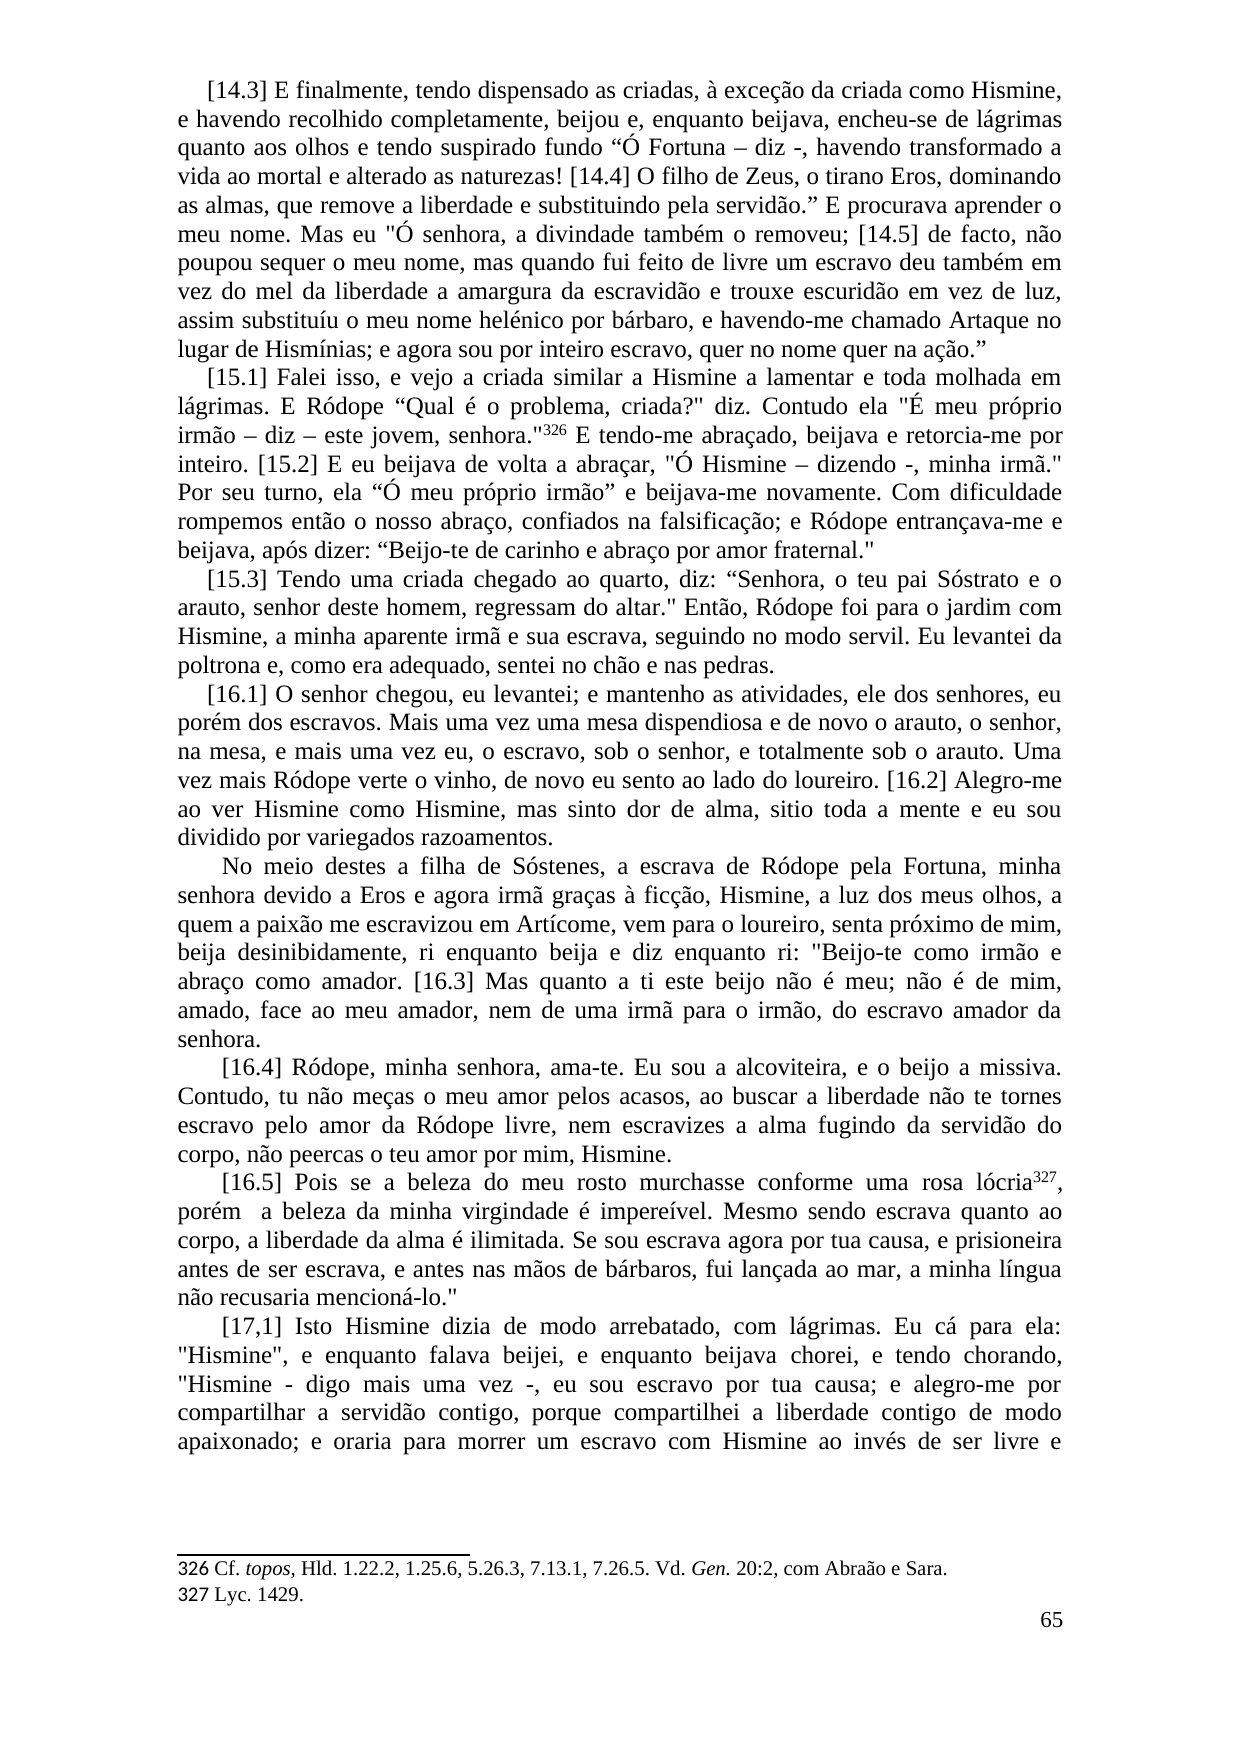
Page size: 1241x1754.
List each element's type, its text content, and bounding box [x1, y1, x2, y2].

text [16.1] O senhor chegou, eu levantei; e mantenho as atividades, ele dos senhores, eu porém dos escravos. Mais uma vez uma mesa dispendiosa e de novo o arauto, o senhor, na mesa, e mais uma vez eu, o escravo, sob o senhor, e totalmente sob o arauto. Uma vez mais Ródope verte o vinho, de novo eu sento ao lado do loureiro. [16.2] Alegro-me ao ver Hismine como Hismine, mas sinto dor de alma, sitio toda a mente e eu sou dividido por variegados razoamentos. [177, 679, 1063, 851]
text Cf. topos, Hld. 1.22.2, 1.25.6, 5.26.3, 7.13.1, 7.26.5. Vd. Gen. 20:2, com Abraão e Sara. [177, 1555, 1063, 1581]
text Lyc. 1429. [177, 1581, 1063, 1606]
text No meio destes a filha de Sóstenes, a escrava de Ródope pela Fortuna, minha senhora devido a Eros e agora irmã graças à ficção, Hismine, a luz dos meus olhos, a quem a paixão me escravizou em Artícome, vem para o loureiro, senta próximo de mim, beija desinibidamente, ri enquanto beija e diz enquanto ri: "Beijo-te como irmão e abraço como amador. [16.3] Mas quanto a ti este beijo não é meu; não é de mim, amado, face ao meu amador, nem de uma irmã para o irmão, do escravo amador da senhora. [177, 851, 1063, 1052]
text [16.4] Ródope, minha senhora, ama-te. Eu sou a alcoviteira, e o beijo a missiva. Contudo, tu não meças o meu amor pelos acasos, ao buscar a liberdade não te tornes escravo pelo amor da Ródope livre, nem escravizes a alma fugindo da servidão do corpo, não peercas o teu amor por mim, Hismine. [177, 1052, 1063, 1167]
text [15.3] Tendo uma criada chegado ao quarto, diz: “Senhora, o teu pai Sóstrato e o arauto, senhor deste homem, regressam do altar." Então, Ródope foi para o jardim com Hismine, a minha aparente irmã e sua escrava, seguindo no modo servil. Eu levantei da poltrona e, como era adequado, sentei no chão e nas pedras. [177, 564, 1063, 679]
text [17,1] Isto Hismine dizia de modo arrebatado, com lágrimas. Eu cá para ela: "Hismine", e enquanto falava beijei, e enquanto beijava ​​chorei, e tendo chorando, "Hismine - digo mais uma vez -, eu sou escravo por tua causa; e alegro-me por compartilhar a servidão contigo, porque compartilhei a liberdade contigo de modo apaixonado; e oraria para morrer um escravo com Hismine ao invés de ser livre e [177, 1311, 1063, 1484]
text [15.1] Falei isso, e vejo a criada similar a Hismine a lamentar e toda molhada em lágrimas. E Ródope “Qual é o problema, criada?" diz. Contudo ela "É meu próprio irmão – diz – este jovem, senhora." E tendo-me abraçado, beijava e retorcia-me por inteiro. [15.2] E eu beijava de volta a abraçar, "Ó Hismine – dizendo -, minha irmã." Por seu turno, ela “Ó meu próprio irmão” e beijava-me novamente. Com dificuldade rompemos então o nosso abraço, confiados na falsificação; e Ródope entrançava-me e beijava, após dizer: “Beijo-te de carinho e abraço por amor fraternal." [177, 362, 1063, 564]
text [14.3] E finalmente, tendo dispensado as criadas, à exceção da criada como Hismine, e havendo recolhido completamente, beijou e, enquanto beijava, encheu-se de lágrimas quanto aos olhos e tendo suspirado fundo “Ó Fortuna – diz -, havendo transformado a vida ao mortal e alterado as naturezas! [14.4] O filho de Zeus, o tirano Eros, dominando as almas, que remove a liberdade e substituindo pela servidão.” E procurava aprender o meu nome. Mas eu "Ó senhora, a divindade também o removeu; [14.5] de facto, não poupou sequer o meu nome, mas quando fui feito de livre um escravo deu também em vez do mel da liberdade a amargura da escravidão e trouxe escuridão em vez de luz, assim substituíu o meu nome helénico por bárbaro, e havendo-me chamado Artaque no lugar de Hismínias; e agora sou por inteiro escravo, quer no nome quer na ação.” [177, 75, 1063, 362]
text [16.5] Pois se a beleza do meu rosto murchasse conforme uma rosa lócria, porém a beleza da minha virgindade é impereível. Mesmo sendo escrava quanto ao corpo, a liberdade da alma é ilimitada. Se sou escrava agora por tua causa, e prisioneira antes de ser escrava, e antes nas mãos de bárbaros, fui lançada ao mar, a minha língua não recusaria mencioná-lo." [177, 1167, 1063, 1311]
